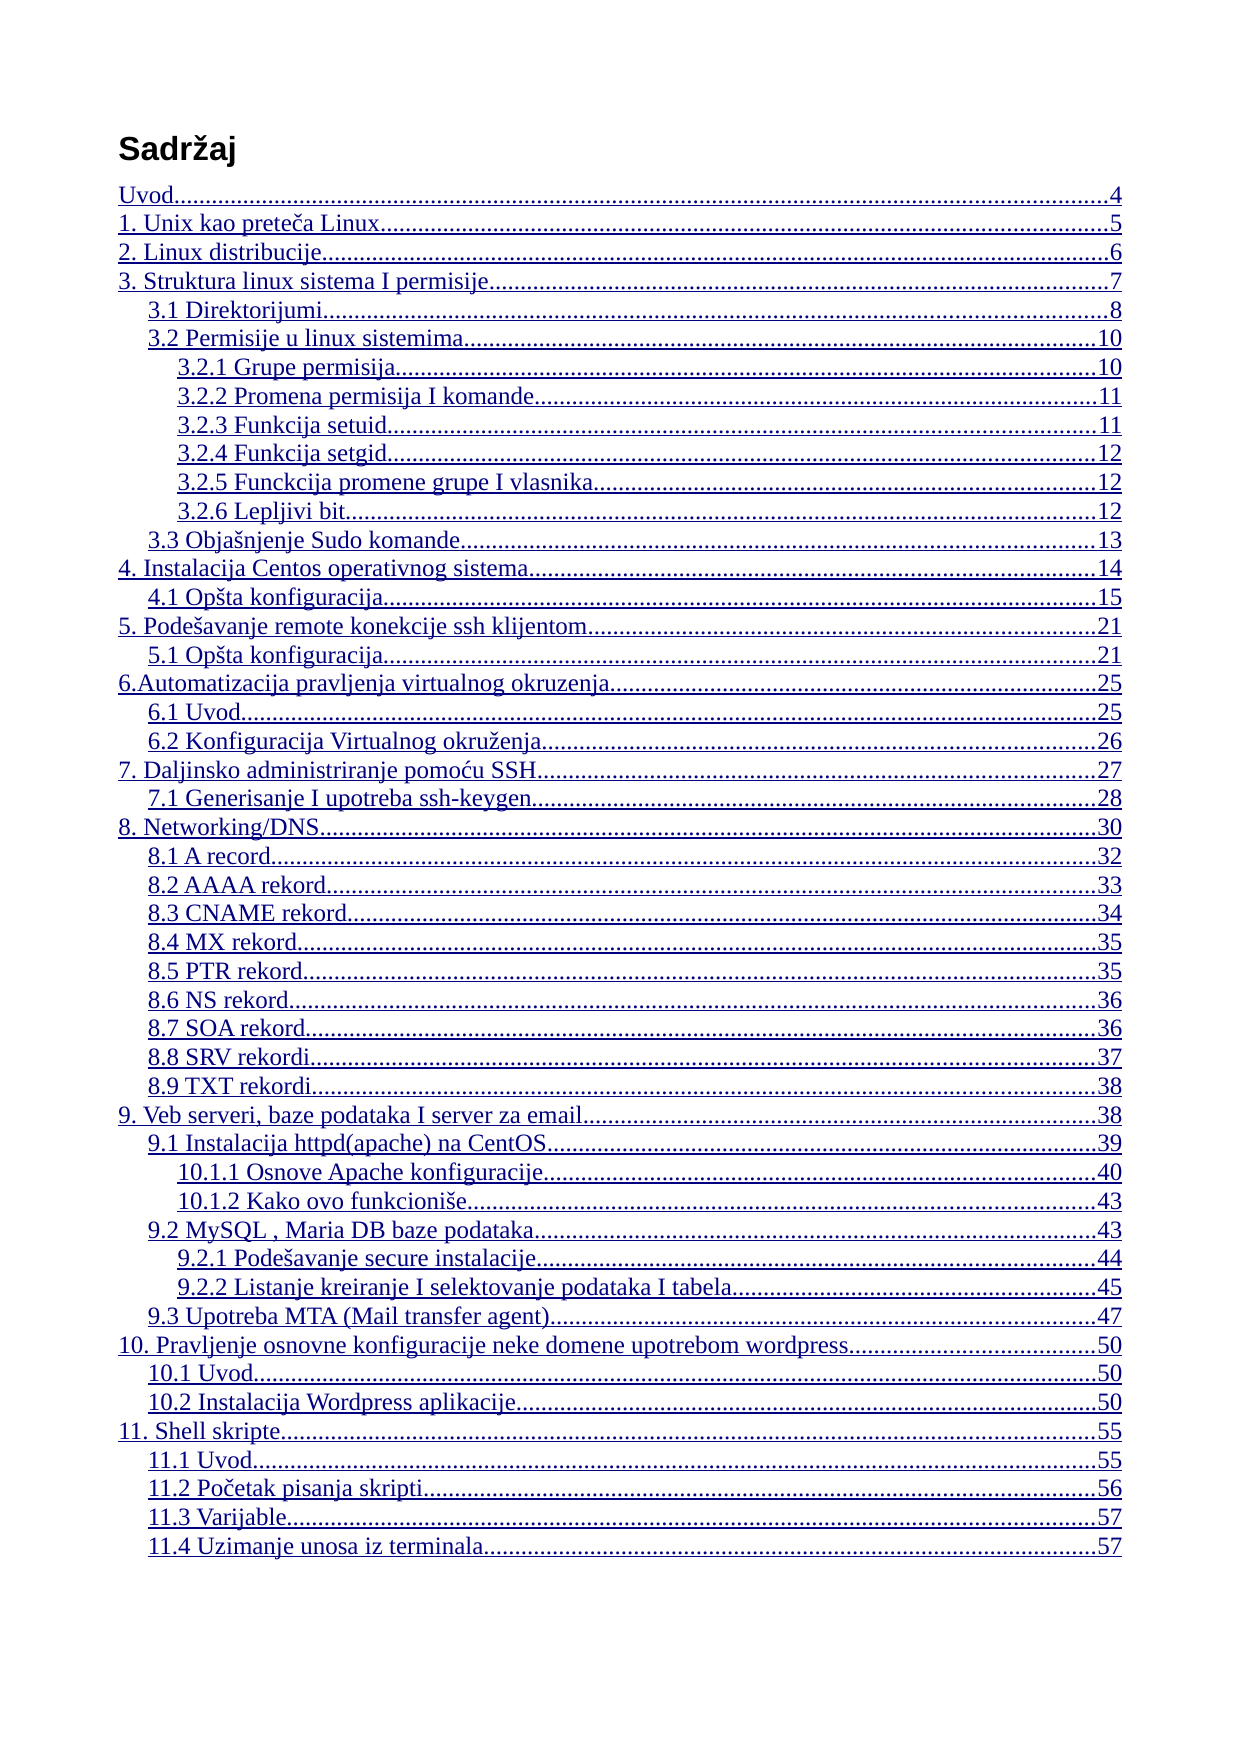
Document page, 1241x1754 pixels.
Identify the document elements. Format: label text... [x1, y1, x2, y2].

text 8. Networking/DNS 30 [118, 812, 1122, 837]
text 5.1 Opšta konfiguracija 21 [148, 640, 1122, 665]
text 6.Automatizacija pravljenja virtualnog okruzenja 25 [118, 668, 1122, 693]
text 3.3 Objašnjenje Sudo komande 13 [148, 525, 1122, 550]
text 3.1 Direktorijumi 8 [148, 295, 1122, 320]
text 11. Shell skripte 55 [118, 1416, 1122, 1441]
text 8.3 CNAME rekord 34 [148, 898, 1122, 923]
text 1. Unix kao preteča Linux 5 [118, 208, 1122, 233]
text 9.2.2 Listanje kreiranje I selektovanje podataka I tabela 45 [177, 1272, 1122, 1297]
text Uvod 4 [118, 180, 1122, 205]
text 10. Pravljenje osnovne konfiguracije neke domene upotrebom wordpress 50 [118, 1330, 1122, 1355]
text 10.1 Uvod 50 [148, 1358, 1122, 1383]
text 9. Veb serveri, baze podataka I server za email. 38 [118, 1100, 1122, 1125]
text 10.1.1 Osnove Apache konfiguracije 40 [177, 1157, 1122, 1182]
text 8.2 AAAA rekord 33 [148, 870, 1122, 895]
text 10.2 Instalacija Wordpress aplikacije 50 [148, 1387, 1122, 1412]
text 3.2 Permisije u linux sistemima 10 [148, 323, 1122, 348]
text 11.2 Početak pisanja skripti 56 [148, 1473, 1122, 1498]
text 4. Instalacija Centos operativnog sistema 14 [118, 553, 1122, 578]
subtitle Sadržaj [118, 129, 1122, 167]
text 3.2.3 Funkcija setuid 11 [177, 410, 1122, 435]
text 8.1 A record 32 [148, 841, 1122, 866]
text 10.1.2 Kako ovo funkcioniše 43 [177, 1186, 1122, 1211]
text 3.2.5 Funckcija promene grupe I vlasnika 12 [177, 467, 1122, 492]
text 9.1 Instalacija httpd(apache) na CentOS 39 [148, 1128, 1122, 1153]
text 8.6 NS rekord 36 [148, 985, 1122, 1010]
text 8.8 SRV rekordi 37 [148, 1042, 1122, 1067]
text 11.4 Uzimanje unosa iz terminala 57 [148, 1531, 1122, 1556]
text 11.3 Varijable 57 [148, 1502, 1122, 1527]
text 3.2.1 Grupe permisija 10 [177, 352, 1122, 377]
text 6.1 Uvod 25 [148, 697, 1122, 722]
text 5. Podešavanje remote konekcije ssh klijentom 21 [118, 611, 1122, 636]
text 7. Daljinsko administriranje pomoću SSH 27 [118, 755, 1122, 780]
text 7.1 Generisanje I upotreba ssh-keygen 28 [148, 783, 1122, 808]
text 6.2 Konfiguracija Virtualnog okruženja 26 [148, 726, 1122, 751]
text 8.5 PTR rekord 35 [148, 956, 1122, 981]
text 3. Struktura linux sistema I permisije 7 [118, 266, 1122, 291]
text 9.2.1 Podešavanje secure instalacije 44 [177, 1243, 1122, 1268]
text 8.7 SOA rekord 36 [148, 1013, 1122, 1038]
text 9.2 MySQL , Maria DB baze podataka 43 [148, 1215, 1122, 1240]
text 11.1 Uvod 55 [148, 1445, 1122, 1470]
text 4.1 Opšta konfiguracija 15 [148, 582, 1122, 607]
text 3.2.6 Lepljivi bit 12 [177, 496, 1122, 521]
text 3.2.4 Funkcija setgid 12 [177, 438, 1122, 463]
text 3.2.2 Promena permisija I komande 11 [177, 381, 1122, 406]
text 8.9 TXT rekordi 38 [148, 1071, 1122, 1096]
text 2. Linux distribucije 6 [118, 237, 1122, 262]
text 8.4 MX rekord 35 [148, 927, 1122, 952]
text 9.3 Upotreba MTA (Mail transfer agent) 47 [148, 1301, 1122, 1326]
